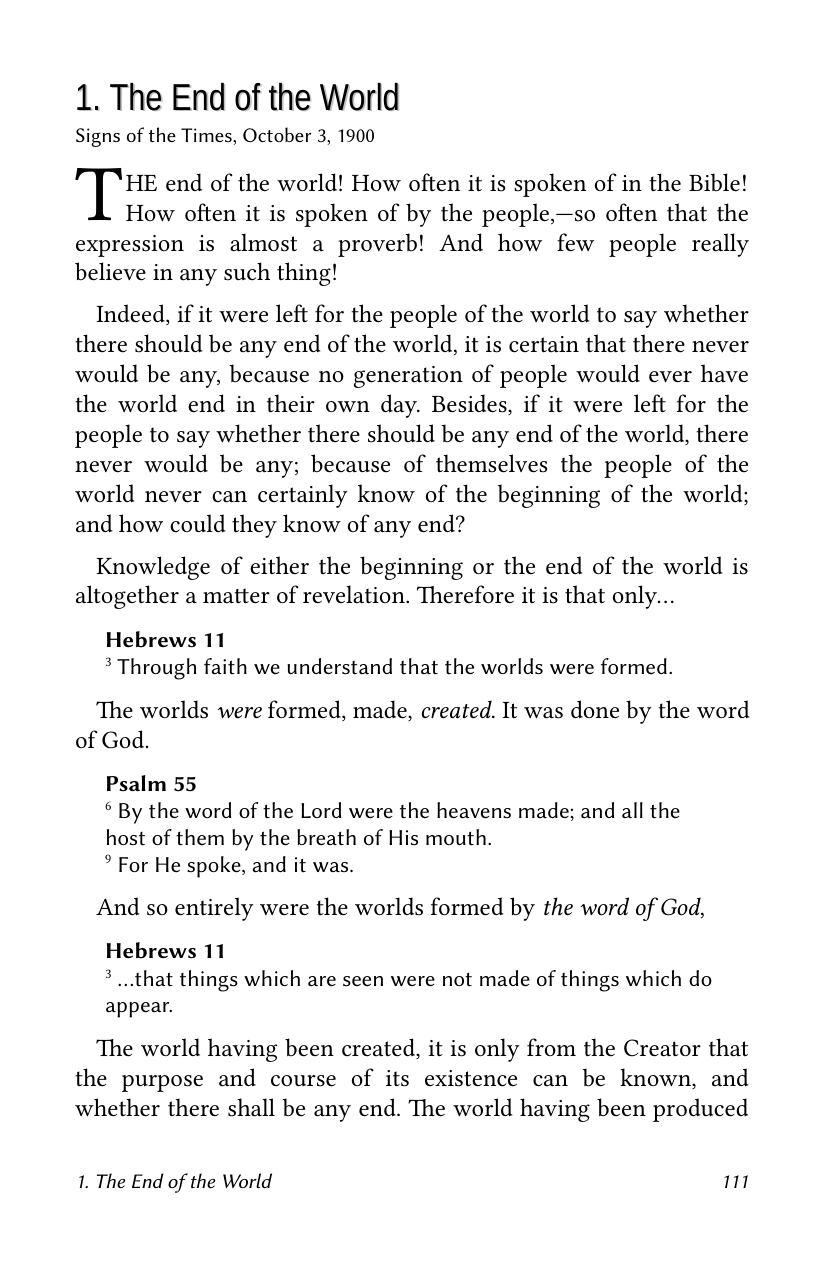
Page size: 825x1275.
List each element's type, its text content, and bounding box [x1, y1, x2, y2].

title The End of the World [75, 75, 750, 118]
text The world having been created, it is only from the Creator that the purpose and course of its existence can be known, and whether there shall be any end. The world having been produced [75, 1034, 750, 1122]
text Signs of the Times, October 3, 1900 [75, 124, 750, 148]
text Hebrews 11 [105, 938, 750, 964]
text 3 Through faith we understand that the worlds were formed. [105, 654, 720, 680]
text Psalm 55 [105, 771, 750, 797]
text 6 By the word of the Lord were the heavens made; and all the host of them by the breath of His mouth. [105, 798, 720, 851]
text Hebrews 11 [105, 626, 750, 653]
text 9 For He spoke, and it was. [105, 851, 720, 878]
text Indeed, if it were left for the people of the world to say whether there should be any end of the world, it is certain that there never would be any, because no generation of people would ever have the world end in their own day. Besides, if it were left for the people to say whether there should be any end of the world, there never would be any; because of themselves the people of the world never can certainly know of the beginning of the world; and how could they know of any end? [75, 300, 750, 538]
text THE end of the world! How often it is spoken of in the Bible! How often it is spoken of by the people,—so often that the expression is almost a proverb! And how few people really believe in any such thing! [75, 169, 750, 287]
text And so entirely were the worlds formed by the word of God, [75, 893, 750, 922]
text The worlds were formed, made, created. It was done by the word of God. [75, 696, 750, 754]
text Knowledge of either the beginning or the end of the world is altogether a matter of revelation. Therefore it is that only... [75, 552, 750, 610]
text 3 ...that things which are seen were not made of things which do appear. [105, 966, 720, 1018]
